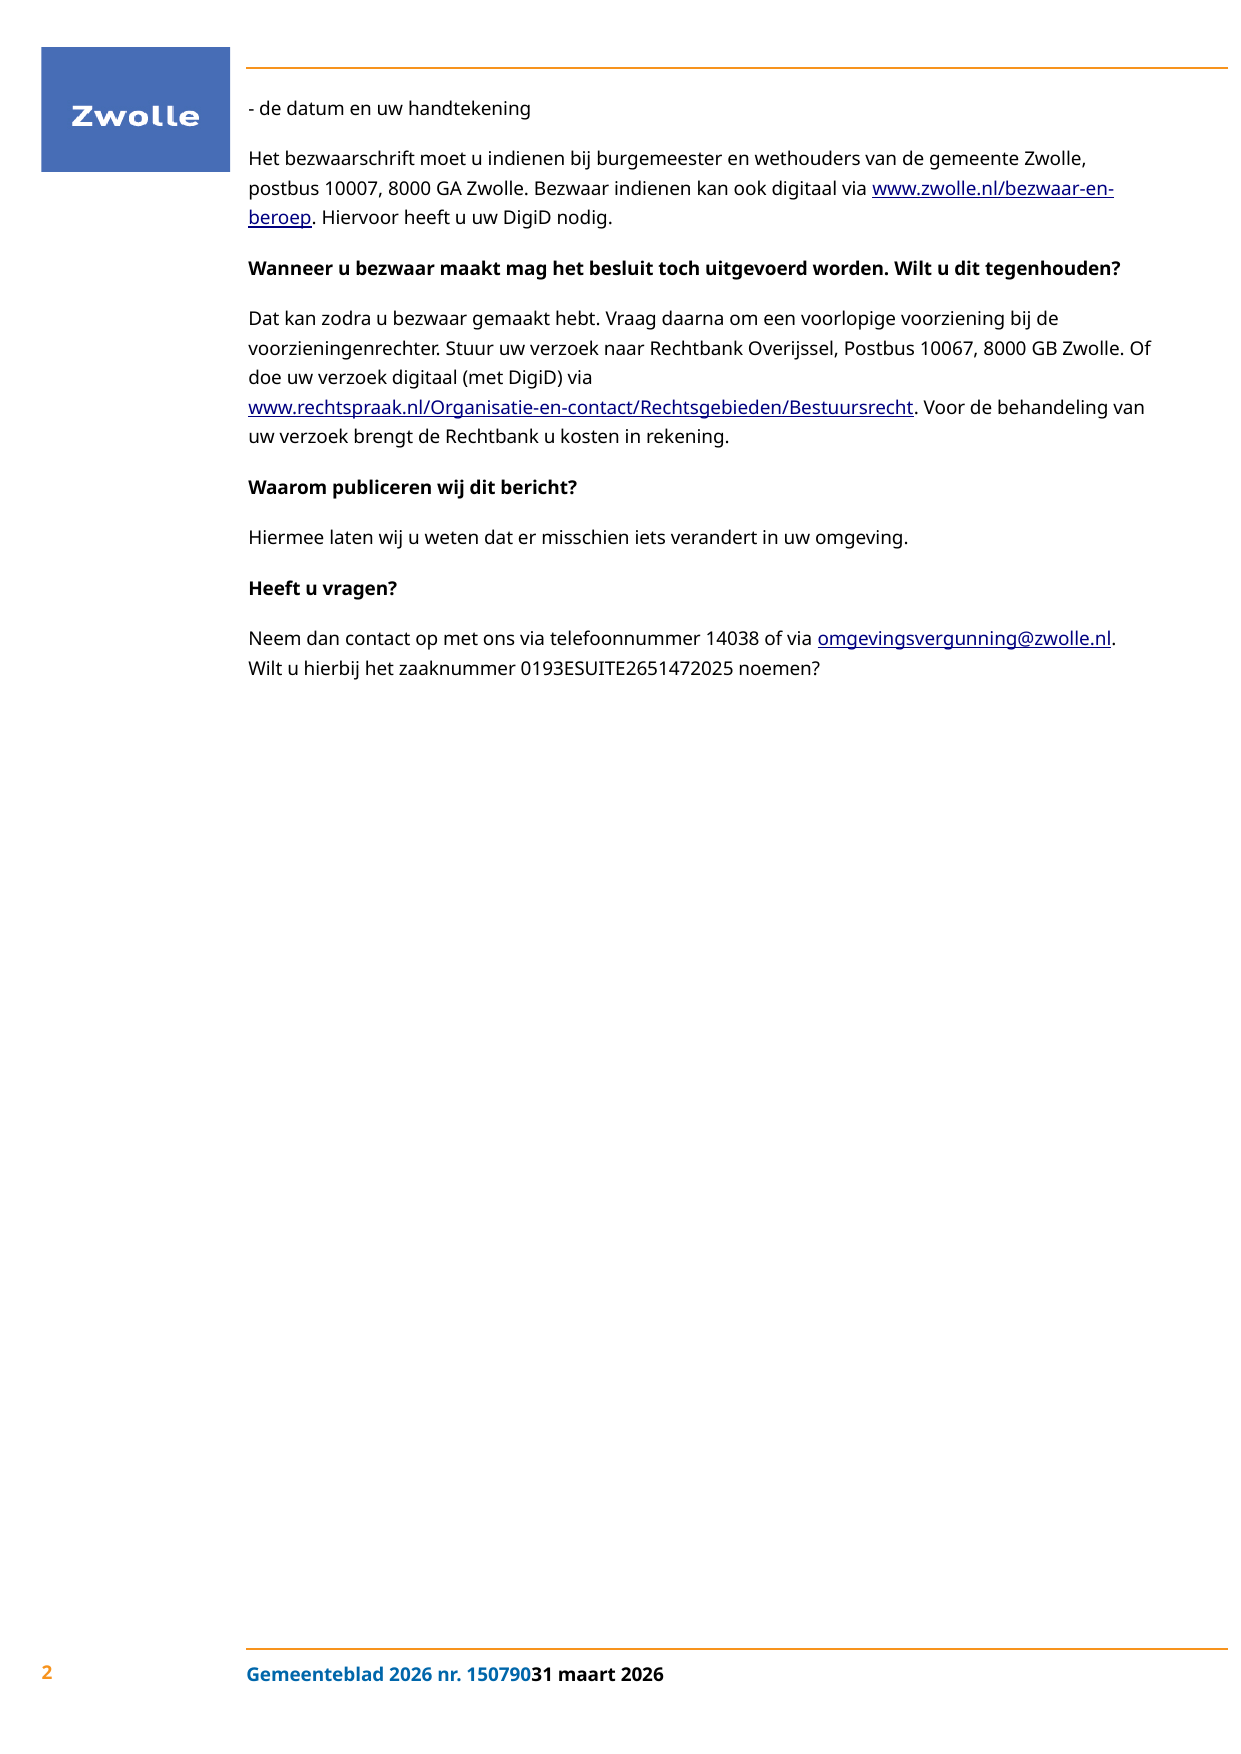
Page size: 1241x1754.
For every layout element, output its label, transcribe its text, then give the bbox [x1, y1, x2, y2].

text Dat kan zodra u bezwaar gemaakt hebt. Vraag daarna om een voorlopige voorziening bij de voorzieningenrechter. Stuur uw verzoek naar Rechtbank Overijssel, Postbus 10067, 8000 GB Zwolle. Of doe uw verzoek digitaal (met DigiD) via www.rechtspraak.nl/Organisatie-en-contact/Rechtsgebieden/Bestuursrecht. Voor de behandeling van uw verzoek brengt de Rechtbank u kosten in rekening. [248, 305, 1152, 449]
text Het bezwaarschrift moet u indienen bij burgemeester en wethouders van de gemeente Zwolle, postbus 10007, 8000 GA Zwolle. Bezwaar indienen kan ook digitaal via www.zwolle.nl/bezwaar-en-beroep. Hiervoor heeft u uw DigiD nodig. [248, 145, 1152, 230]
text Hiermee laten wij u weten dat er misschien iets verandert in uw omgeving. [248, 524, 1152, 550]
picture [41, 47, 231, 172]
text Wanneer u bezwaar maakt mag het besluit toch uitgevoerd worden. Wilt u dit tegenhouden? [248, 255, 1152, 281]
text - de datum en uw handtekening [248, 95, 1152, 121]
text Neem dan contact op met ons via telefoonnummer 14038 of via omgevingsvergunning@zwolle.nl. Wilt u hierbij het zaaknummer 0193ESUITE2651472025 noemen? [248, 625, 1152, 681]
text Waarom publiceren wij dit bericht? [248, 474, 1152, 500]
text Heeft u vragen? [248, 575, 1152, 601]
